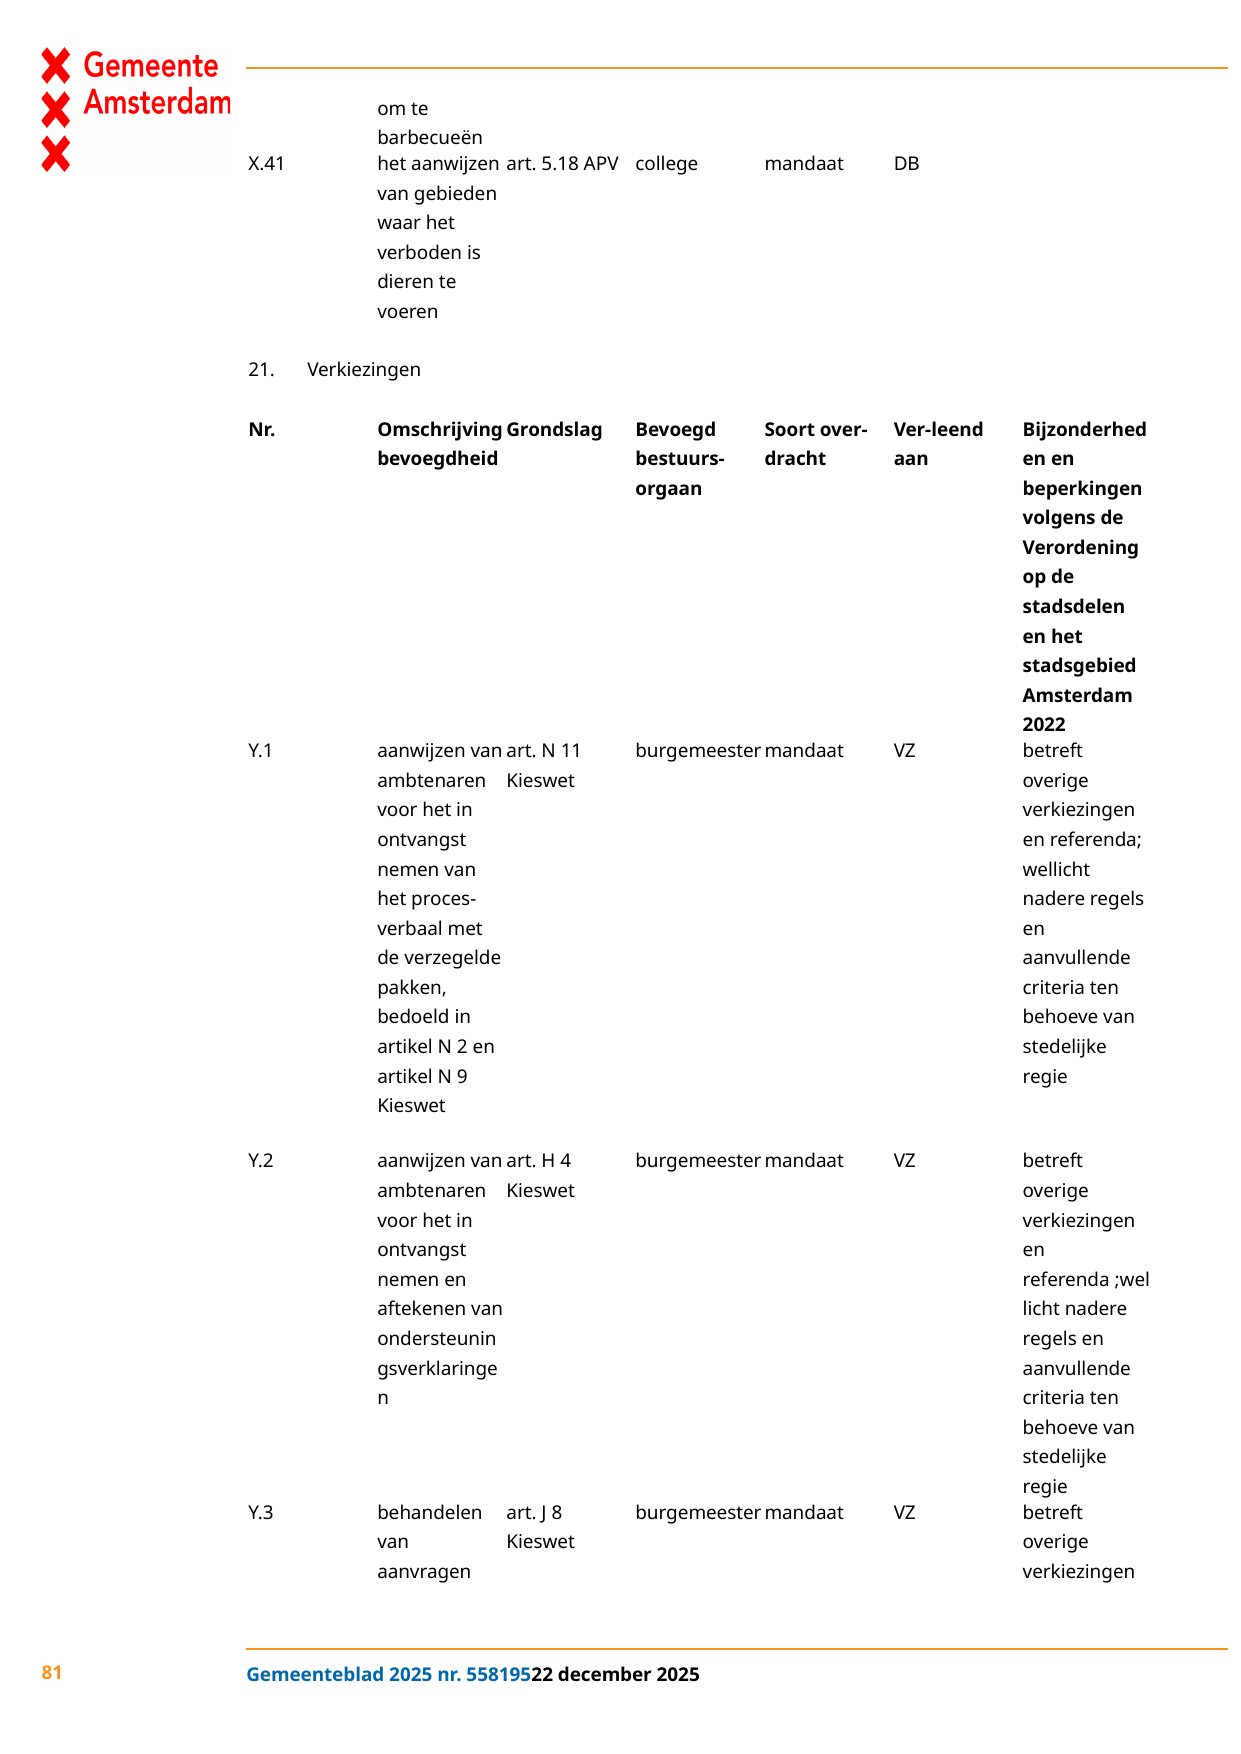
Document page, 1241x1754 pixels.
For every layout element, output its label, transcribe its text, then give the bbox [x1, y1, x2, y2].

table_cell VZ [894, 1499, 1022, 1584]
table_header Soort over-dracht [764, 386, 893, 737]
picture [41, 47, 231, 172]
table_cell om te barbecueën [377, 95, 506, 150]
table_cell burgemeester [635, 738, 764, 1148]
table_cell mandaat [764, 150, 893, 324]
table_cell Y.3 [248, 1499, 377, 1584]
table_cell [1023, 150, 1152, 324]
table_cell [506, 95, 635, 150]
table_cell DB [894, 150, 1022, 324]
table_cell art. 5.18 APV [506, 150, 635, 324]
table_cell [248, 95, 377, 150]
table_cell [764, 95, 893, 150]
table_header Bijzonderheden en beperkingen volgens de Verordening op de stadsdelen en het stadsgebied Amsterdam 2022 [1023, 386, 1152, 737]
table_cell [894, 95, 1022, 150]
table_cell aanwijzen van ambtenaren voor het in ontvangst nemen van het proces-verbaal met de verzegelde pakken, bedoeld in artikel N 2 en artikel N 9 Kieswet [377, 738, 506, 1148]
list Verkiezingen [248, 357, 1152, 382]
table_cell betreft overige verkiezingen en referenda; wellicht nadere regels en aanvullende criteria ten behoeve van stedelijke regie [1023, 738, 1152, 1148]
table_cell burgemeester [635, 1148, 764, 1499]
table_cell burgemeester [635, 1499, 764, 1584]
table_cell mandaat [764, 738, 893, 1148]
table_cell VZ [894, 1148, 1022, 1499]
table_cell art. J 8 Kieswet [506, 1499, 635, 1584]
table_cell X.41 [248, 150, 377, 324]
table_cell mandaat [764, 1499, 893, 1584]
table_cell art. H 4 Kieswet [506, 1148, 635, 1499]
table_header Bevoegd bestuurs-orgaan [635, 386, 764, 737]
table_cell art. N 11 Kieswet [506, 738, 635, 1148]
table_cell college [635, 150, 764, 324]
table_cell betreft overige verkiezingen [1023, 1499, 1152, 1584]
table_cell [1023, 95, 1152, 150]
table_cell het aanwijzen van gebieden waar het verboden is dieren te voeren [377, 150, 506, 324]
table_cell Y.1 [248, 738, 377, 1148]
table_cell betreft overige verkiezingen en referenda ;wellicht nadere regels en aanvullende criteria ten behoeve van stedelijke regie [1023, 1148, 1152, 1499]
table_cell aanwijzen van ambtenaren voor het in ontvangst nemen en aftekenen van ondersteuningsverklaringen [377, 1148, 506, 1499]
table_cell Y.2 [248, 1148, 377, 1499]
table_header Grondslag [506, 386, 635, 737]
table_cell VZ [894, 738, 1022, 1148]
table_header Omschrijving bevoegdheid [377, 386, 506, 737]
table_cell [635, 95, 764, 150]
table_header Ver-leend aan [894, 386, 1022, 737]
table_header Nr. [248, 386, 377, 737]
table_cell mandaat [764, 1148, 893, 1499]
table_cell behandelen van aanvragen [377, 1499, 506, 1584]
